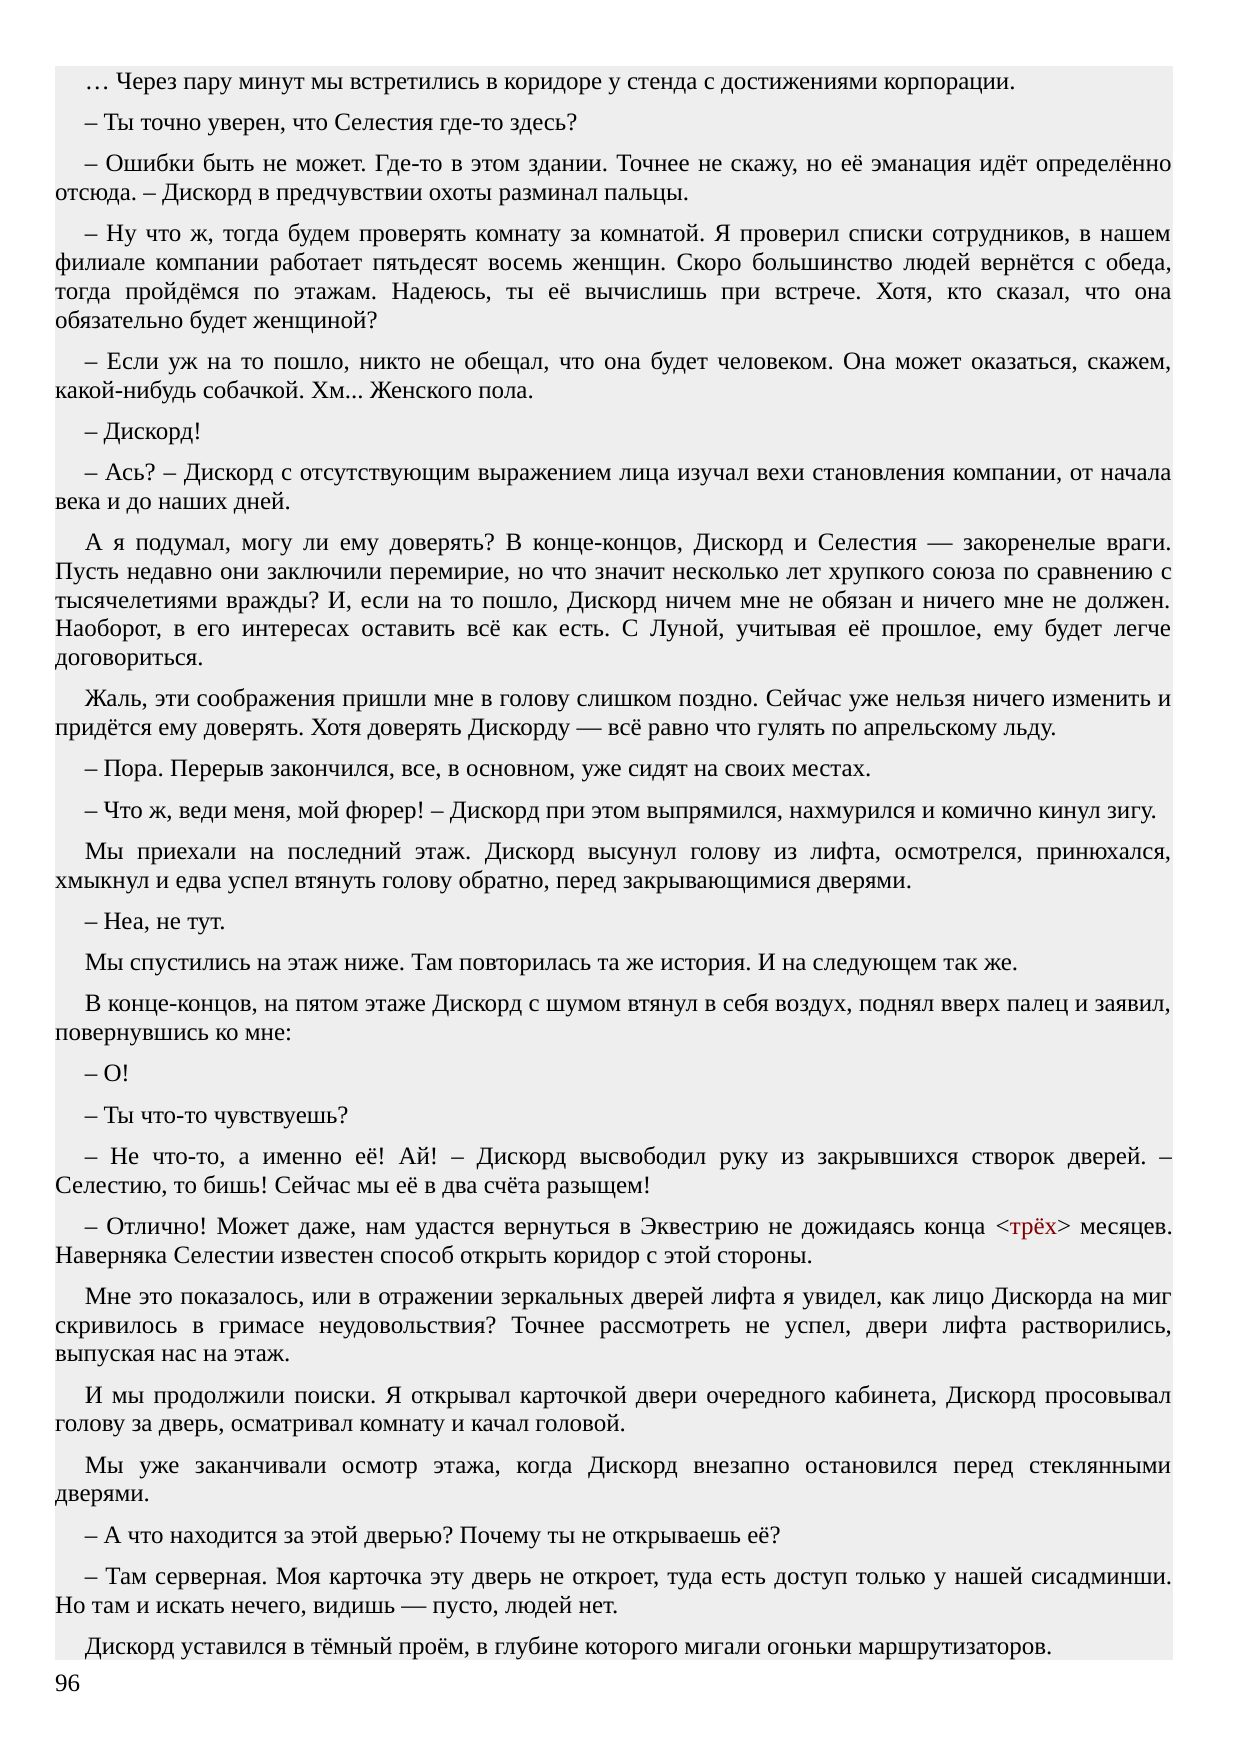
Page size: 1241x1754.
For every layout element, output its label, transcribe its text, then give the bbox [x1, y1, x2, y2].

text – О! [55, 1058, 1173, 1087]
text В конце-концов, на пятом этаже Дискорд с шумом втянул в себя воздух, поднял вверх палец и заявил, повернувшись ко мне: [55, 988, 1173, 1046]
text – Ты что-то чувствуешь? [55, 1100, 1173, 1128]
text – Неа, не тут. [55, 906, 1173, 935]
text – А что находится за этой дверью? Почему ты не открываешь её? [55, 1520, 1173, 1548]
text – Ошибки быть не может. Где-то в этом здании. Точнее не скажу, но её эманация идёт определённо отсюда. – Дискорд в предчувствии охоты разминал пальцы. [55, 148, 1173, 206]
text И мы продолжили поиски. Я открывал карточкой двери очередного кабинета, Дискорд просовывал голову за дверь, осматривал комнату и качал головой. [55, 1380, 1173, 1437]
text – Если уж на то пошло, никто не обещал, что она будет человеком. Она может оказаться, скажем, какой-нибудь собачкой. Хм... Женского пола. [55, 346, 1173, 403]
text – Ну что ж, тогда будем проверять комнату за комнатой. Я проверил списки сотрудников, в нашем филиале компании работает пятьдесят восемь женщин. Скоро большинство людей вернётся с обеда, тогда пройдёмся по этажам. Надеюсь, ты её вычислишь при встрече. Хотя, кто сказал, что она обязательно будет женщиной? [55, 218, 1173, 333]
text – Ась? – Дискорд с отсутствующим выражением лица изучал вехи становления компании, от начала века и до наших дней. [55, 457, 1173, 515]
text … Через пару минут мы встретились в коридоре у стенда с достижениями корпорации. [55, 66, 1173, 95]
text – Дискорд! [55, 416, 1173, 445]
text Дискорд уставился в тёмный проём, в глубине которого мигали огоньки маршрутизаторов. [55, 1631, 1173, 1660]
text – Не что-то, а именно её! Ай! – Дискорд высвободил руку из закрывшихся створок дверей. – Селестию, то бишь! Сейчас мы её в два счёта разыщем! [55, 1141, 1173, 1198]
text – Отлично! Может даже, нам удастся вернуться в Эквестрию не дожидаясь конца <трёх> месяцев. Наверняка Селестии известен способ открыть коридор с этой стороны. [55, 1211, 1173, 1268]
text Мы спустились на этаж ниже. Там повторилась та же история. И на следующем так же. [55, 947, 1173, 976]
text – Что ж, веди меня, мой фюрер! – Дискорд при этом выпрямился, нахмурился и комично кинул зигу. [55, 795, 1173, 823]
text – Пора. Перерыв закончился, все, в основном, уже сидят на своих местах. [55, 753, 1173, 782]
text – Там серверная. Моя карточка эту дверь не откроет, туда есть доступ только у нашей сисадминши. Но там и искать нечего, видишь — пусто, людей нет. [55, 1561, 1173, 1618]
text Жаль, эти соображения пришли мне в голову слишком поздно. Сейчас уже нельзя ничего изменить и придётся ему доверять. Хотя доверять Дискорду — всё равно что гулять по апрельскому льду. [55, 683, 1173, 741]
text – Ты точно уверен, что Селестия где-то здесь? [55, 107, 1173, 136]
text Мы приехали на последний этаж. Дискорд высунул голову из лифта, осмотрелся, принюхался, хмыкнул и едва успел втянуть голову обратно, перед закрывающимися дверями. [55, 836, 1173, 893]
text А я подумал, могу ли ему доверять? В конце-концов, Дискорд и Селестия — закоренелые враги. Пусть недавно они заключили перемирие, но что значит несколько лет хрупкого союза по сравнению с тысячелетиями вражды? И, если на то пошло, Дискорд ничем мне не обязан и ничего мне не должен. Наоборот, в его интересах оставить всё как есть. С Луной, учитывая её прошлое, ему будет легче договориться. [55, 527, 1173, 671]
text Мы уже заканчивали осмотр этажа, когда Дискорд внезапно остановился перед стеклянными дверями. [55, 1450, 1173, 1507]
text Мне это показалось, или в отражении зеркальных дверей лифта я увидел, как лицо Дискорда на миг скривилось в гримасе неудовольствия? Точнее рассмотреть не успел, двери лифта растворились, выпуская нас на этаж. [55, 1281, 1173, 1367]
